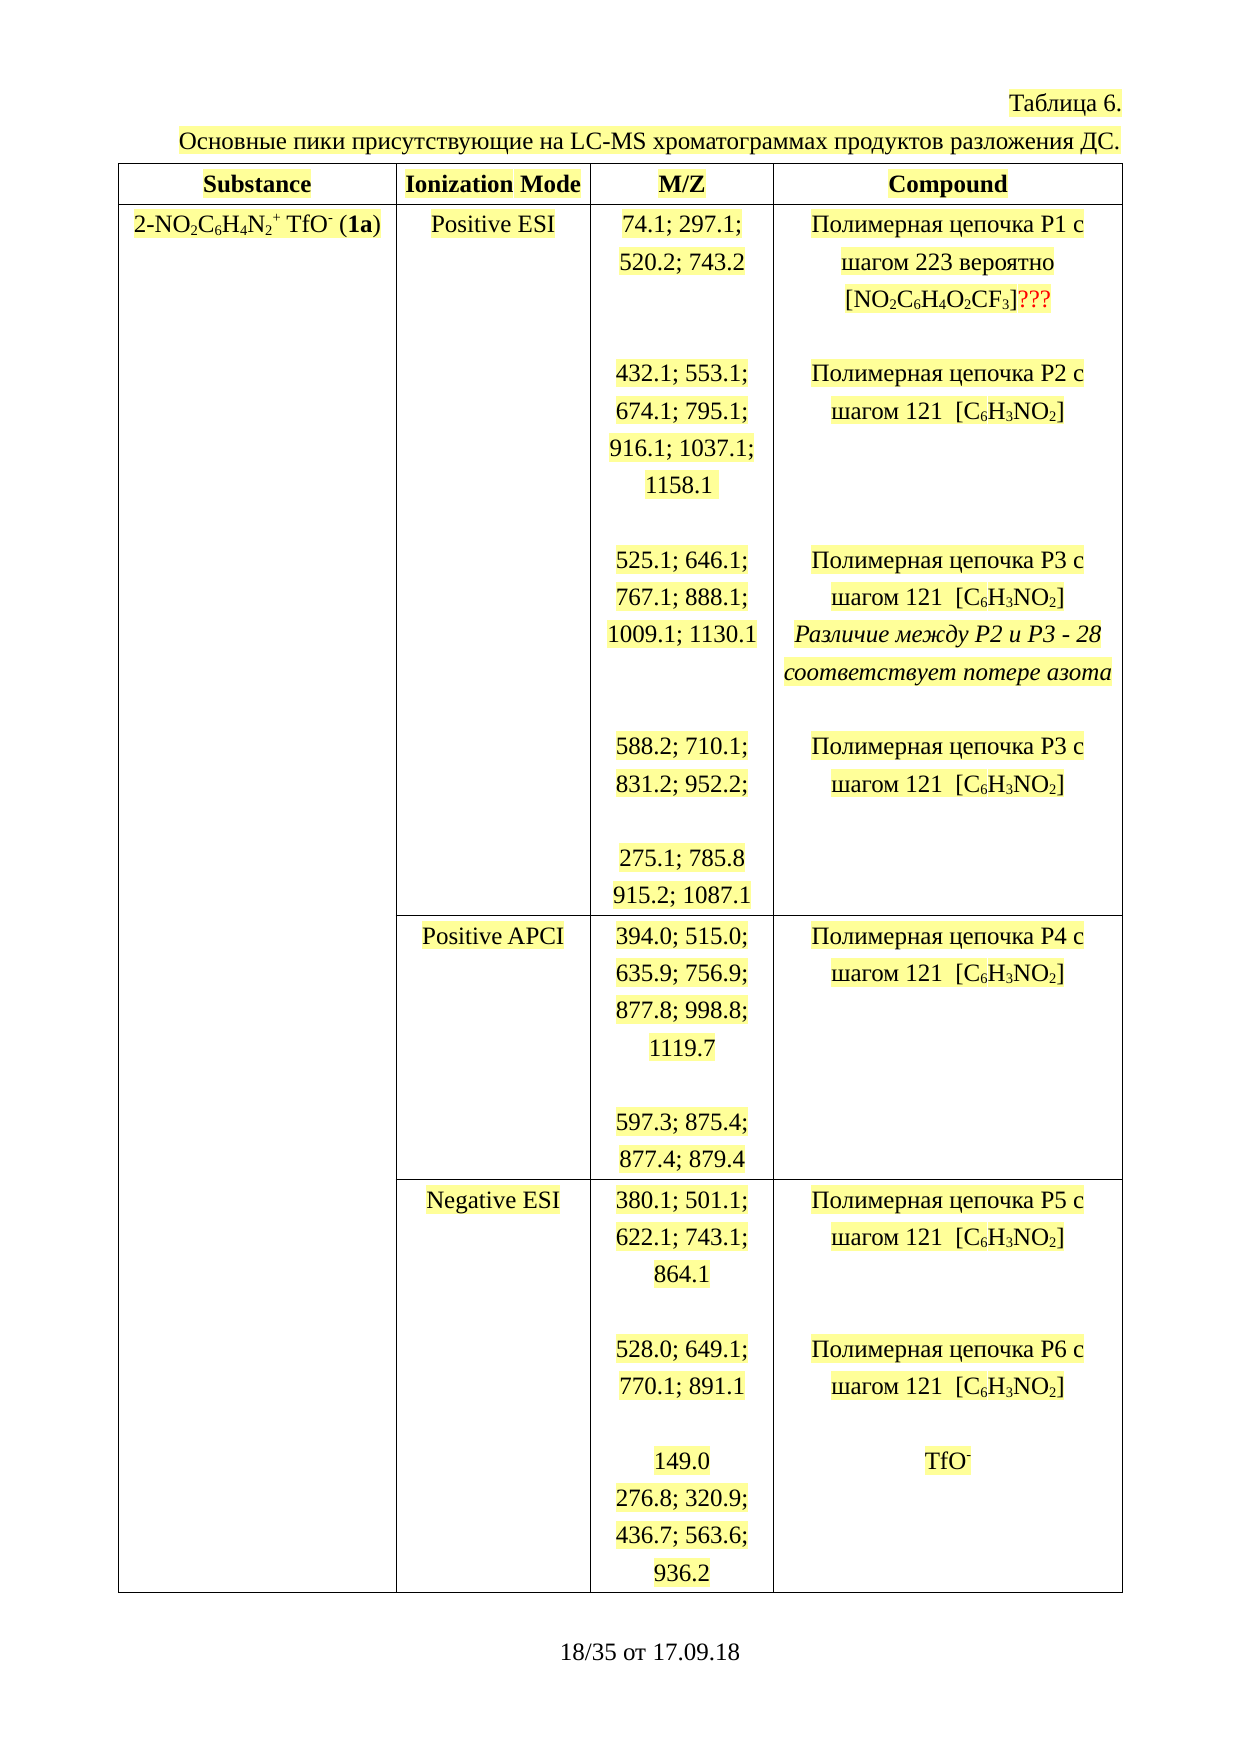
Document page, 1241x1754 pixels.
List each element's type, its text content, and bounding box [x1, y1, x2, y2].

table_cell Positive APCI [397, 916, 590, 1179]
table_header Ionization Mode [397, 164, 590, 203]
text Основные пики присутствующие на LC-MS хроматограммах продуктов разложения ДС. [118, 126, 1122, 154]
table_cell Полимерная цепочка P4 с шагом 121 [C6H3NO2] [774, 916, 1122, 1179]
table_cell Positive ESI [397, 205, 590, 915]
table_cell 74.1; 297.1; 520.2; 743.2 432.1; 553.1; 674.1; 795.1; 916.1; 1037.1; 1158.1 525.1; 646.1; 767.1; 888.1; 1009.1; 1130.1 588.2; 710.1; 831.2; 952.2; 275.1; 785.8 915.2; 1087.1 [591, 205, 773, 915]
table_cell Полимерная цепочка P5 с шагом 121 [C6H3NO2] Полимерная цепочка P6 с шагом 121 [C6H3NO2] TfO- [774, 1180, 1122, 1592]
table_header Compound [774, 164, 1122, 203]
table_cell Полимерная цепочка P1 с шагом 223 вероятно [NO2C6H4O2CF3]??? Полимерная цепочка P2 с шагом 121 [C6H3NO2] Полимерная цепочка P3 с шагом 121 [C6H3NO2] Различие между P2 и P3 - 28 соответствует потере азота Полимерная цепочка P3 с шагом 121 [C6H3NO2] [774, 205, 1122, 915]
text Таблица 6. [118, 88, 1122, 117]
table_cell 394.0; 515.0; 635.9; 756.9; 877.8; 998.8; 1119.7 597.3; 875.4; 877.4; 879.4 [591, 916, 773, 1179]
table_cell 380.1; 501.1; 622.1; 743.1; 864.1 528.0; 649.1; 770.1; 891.1 149.0 276.8; 320.9; 436.7; 563.6; 936.2 [591, 1180, 773, 1592]
table_cell 2-NO2С6H4N2+ TfO- (1a) [119, 205, 396, 1592]
table_header Substance [119, 164, 396, 203]
table_cell Negative ESI [397, 1180, 590, 1592]
table_header M/Z [591, 164, 773, 203]
